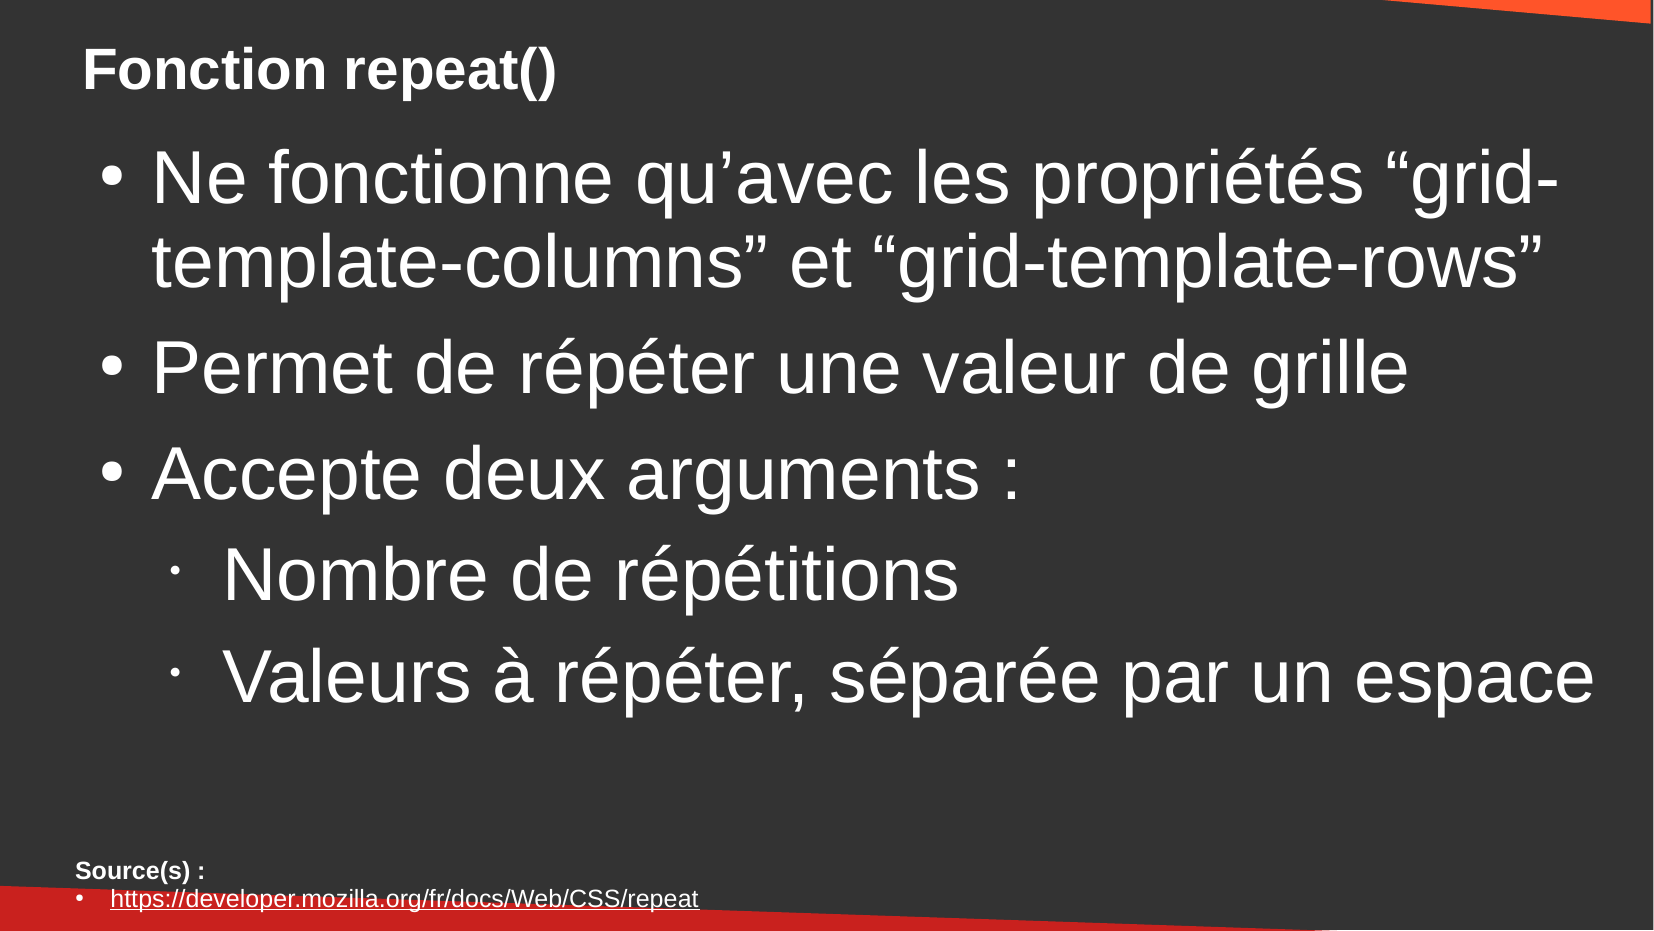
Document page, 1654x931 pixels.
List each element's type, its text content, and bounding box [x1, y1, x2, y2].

text_box [1382, 0, 1651, 24]
text_box [0, 885, 1337, 931]
list Ne fonctionne qu’avec les propriétés “grid-template-columns” et “grid-template-rows” Permet de répéter une valeur de grille Accepte deux arguments : Nombre de répétitions Valeurs à répéter, séparée par un espace [80, 135, 1620, 827]
text_box Source(s) : https://developer.mozilla.org/fr/docs/Web/CSS/repeat [60, 838, 1546, 920]
title Fonction repeat() [82, 37, 1571, 122]
